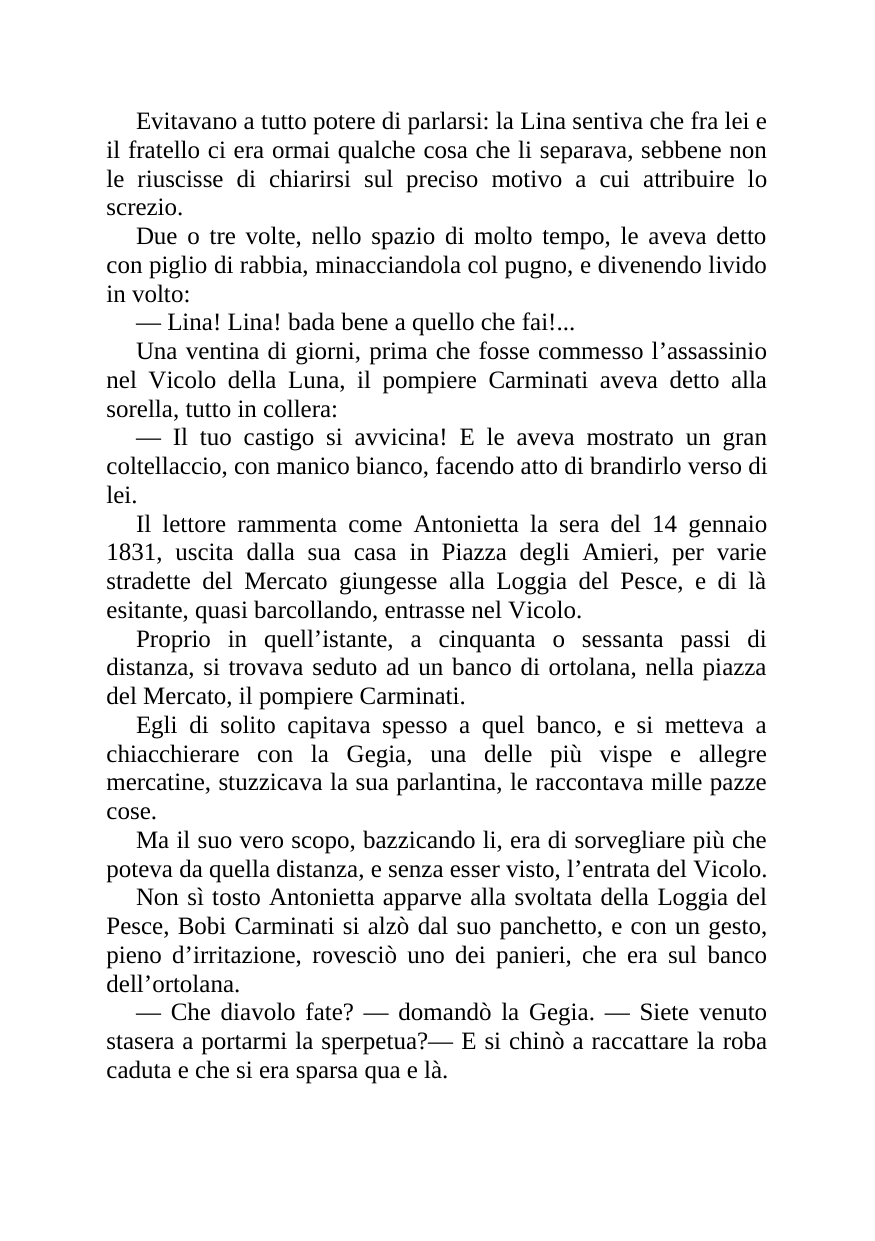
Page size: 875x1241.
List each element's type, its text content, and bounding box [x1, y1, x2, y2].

text — Lina! Lina! bada bene a quello che fai!... [106, 307, 768, 336]
text Evitavano a tutto potere di parlarsi: la Lina sentiva che fra lei e il fratello ci era ormai qualche cosa che li separava, sebbene non le riuscisse di chiarirsi sul preciso motivo a cui attribuire lo screzio. [106, 106, 768, 221]
text — Che diavolo fate? — domandò la Gegia. — Siete venuto stasera a portarmi la sperpetua?— E si chinò a raccattare la roba caduta e che si era sparsa qua e là. [106, 997, 768, 1084]
text — Il tuo castigo si avvicina! E le aveva mostrato un gran coltellaccio, con manico bianco, facendo atto di brandirlo verso di lei. [106, 422, 768, 509]
text Due o tre volte, nello spazio di molto tempo, le aveva detto con piglio di rabbia, minacciandola col pugno, e divenendo livido in volto: [106, 221, 768, 307]
text Il lettore rammenta come Antonietta la sera del 14 gennaio 1831, uscita dalla sua casa in Piazza degli Amieri, per varie stradette del Mercato giungesse alla Loggia del Pesce, e di là esitante, quasi barcollando, entrasse nel Vicolo. [106, 509, 768, 624]
text Egli di solito capitava spesso a quel banco, e si metteva a chiacchierare con la Gegia, una delle più vispe e allegre mercatine, stuzzicava la sua parlantina, le raccontava mille pazze cose. [106, 710, 768, 825]
text Proprio in quell’istante, a cinquanta o sessanta passi di distanza, si trovava seduto ad un banco di ortolana, nella piazza del Mercato, il pompiere Carminati. [106, 624, 768, 710]
text Non sì tosto Antonietta apparve alla svoltata della Loggia del Pesce, Bobi Carminati si alzò dal suo panchetto, e con un gesto, pieno d’irritazione, rovesciò uno dei panieri, che era sul banco dell’ortolana. [106, 882, 768, 997]
text Una ventina di giorni, prima che fosse commesso l’assassinio nel Vicolo della Luna, il pompiere Carminati aveva detto alla sorella, tutto in collera: [106, 336, 768, 422]
text Ma il suo vero scopo, bazzicando li, era di sorvegliare più che poteva da quella distanza, e senza esser visto, l’entrata del Vicolo. [106, 825, 768, 882]
